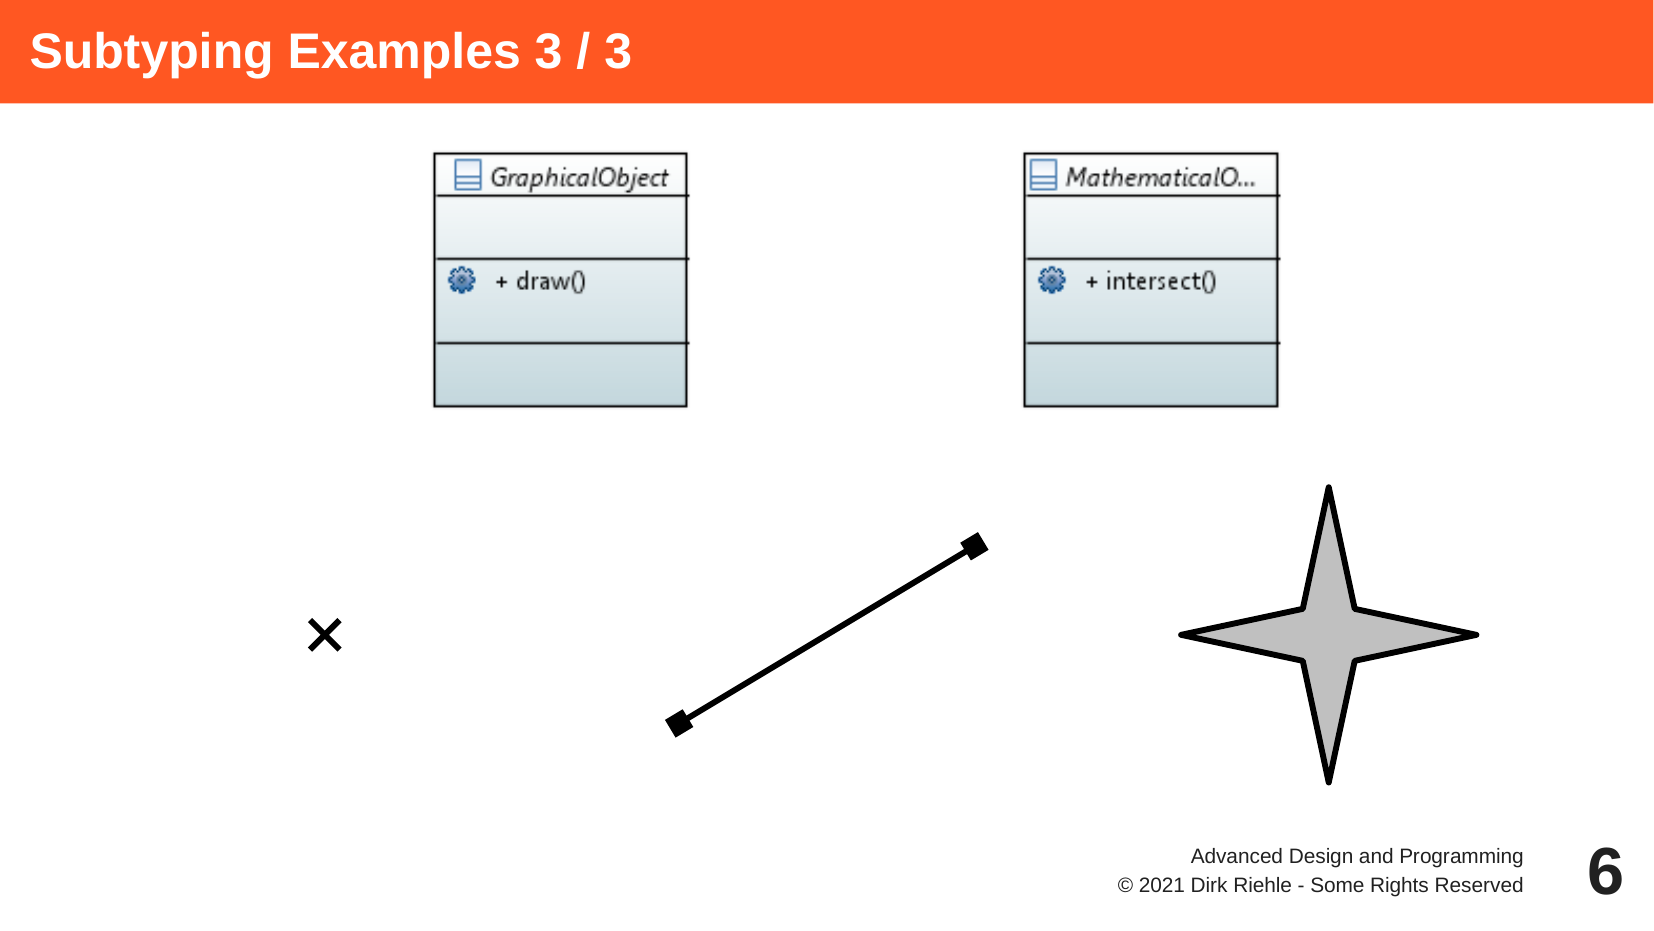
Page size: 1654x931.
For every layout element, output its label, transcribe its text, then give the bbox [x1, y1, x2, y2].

text_box [1181, 487, 1477, 783]
title Subtyping Examples 3 / 3 [0, 0, 1654, 104]
picture [1003, 132, 1300, 429]
picture [413, 132, 709, 429]
